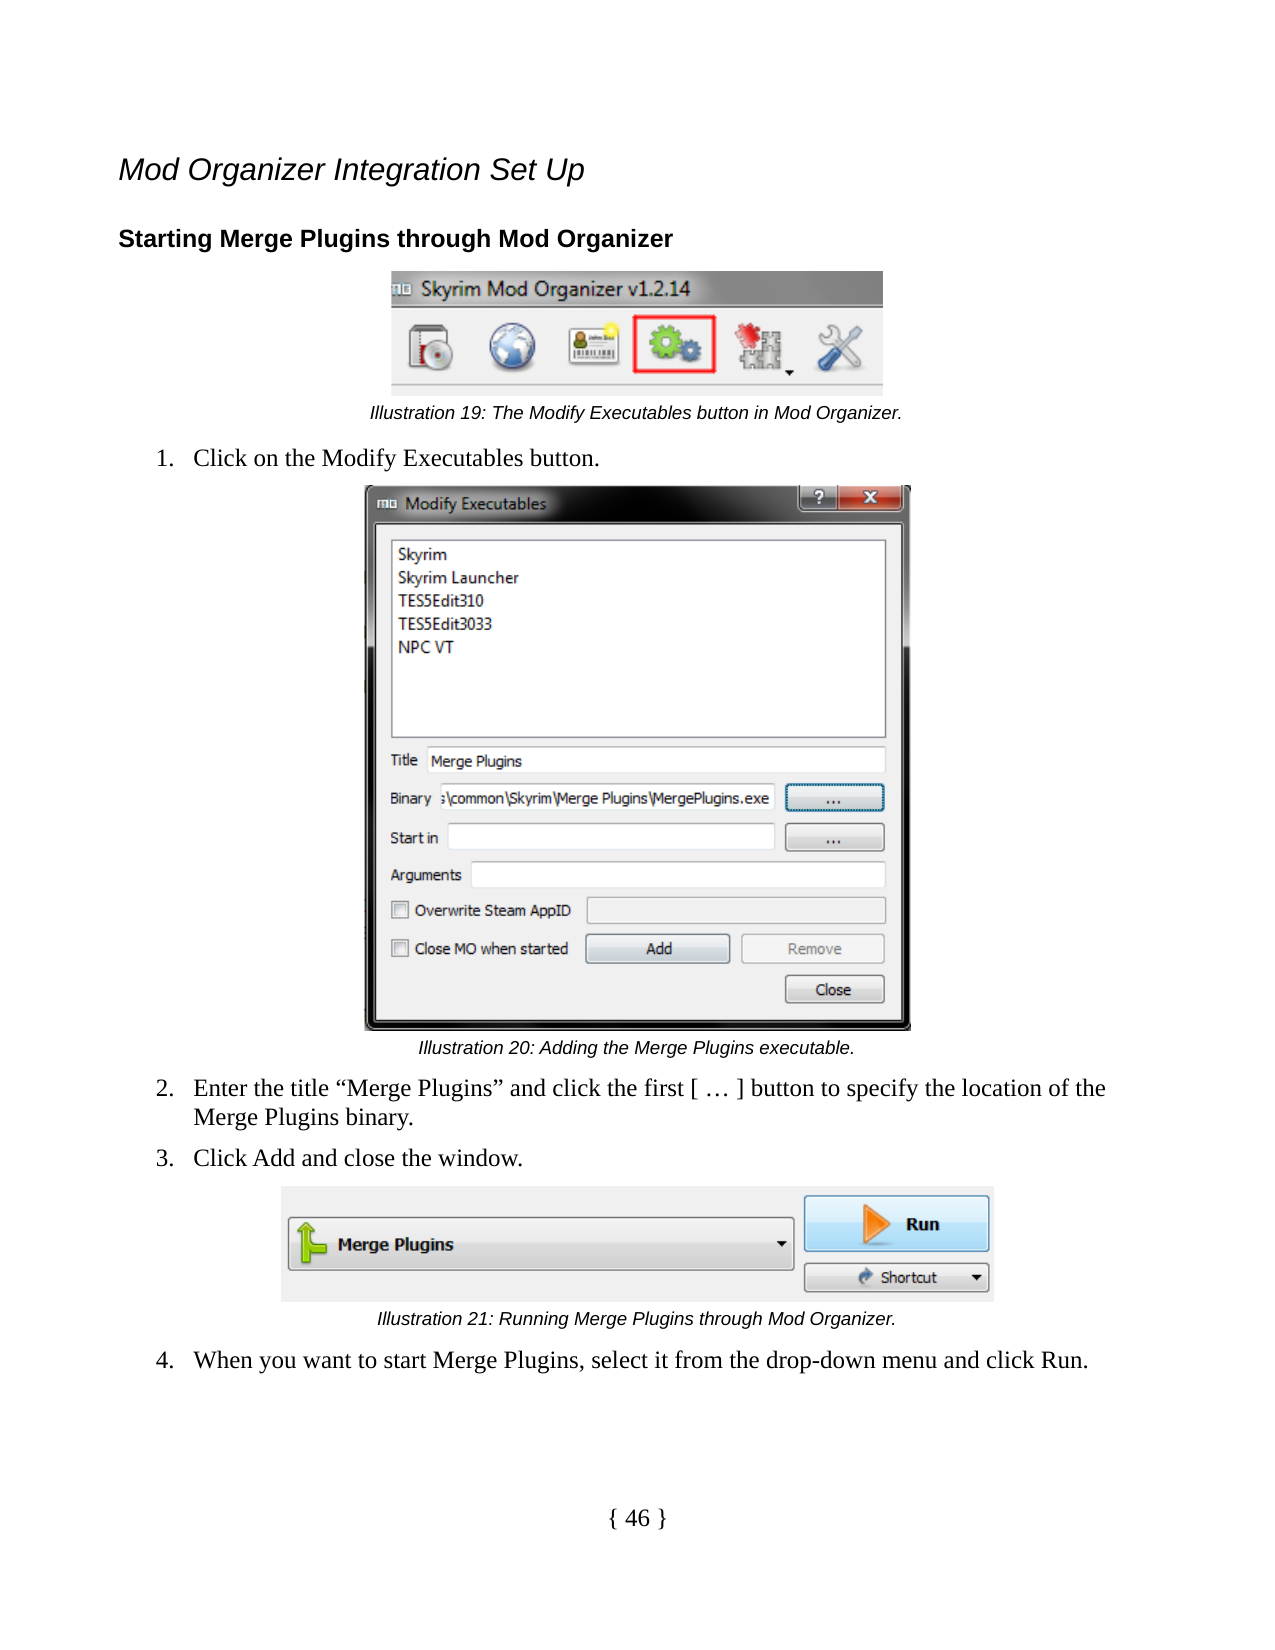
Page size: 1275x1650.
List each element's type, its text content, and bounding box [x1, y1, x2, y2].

subtitle Mod Organizer Integration Set Up [118, 151, 1157, 187]
list When you want to start Merge Plugins, select it from the drop-down menu and click Run. [156, 1302, 1157, 1374]
subtitle Starting Merge Plugins through Mod Organizer [118, 224, 1157, 253]
list Illustration 20: Adding the Merge Plugins executable. [362, 497, 913, 1058]
picture [364, 485, 911, 1031]
list Illustration 21: Running Merge Plugins through Mod Organizer. [272, 1302, 1003, 1329]
list Click Add and close the window. [156, 1143, 1157, 1172]
picture [280, 1186, 995, 1302]
list Enter the title “Merge Plugins” and click the first [ … ] button to specify the location of the Merge Plugins binary. [156, 1031, 1157, 1131]
list Click on the Modify Executables button. [156, 396, 1157, 472]
list Illustration 19: The Modify Executables button in Mod Organizer. [367, 283, 907, 423]
picture [391, 271, 883, 396]
